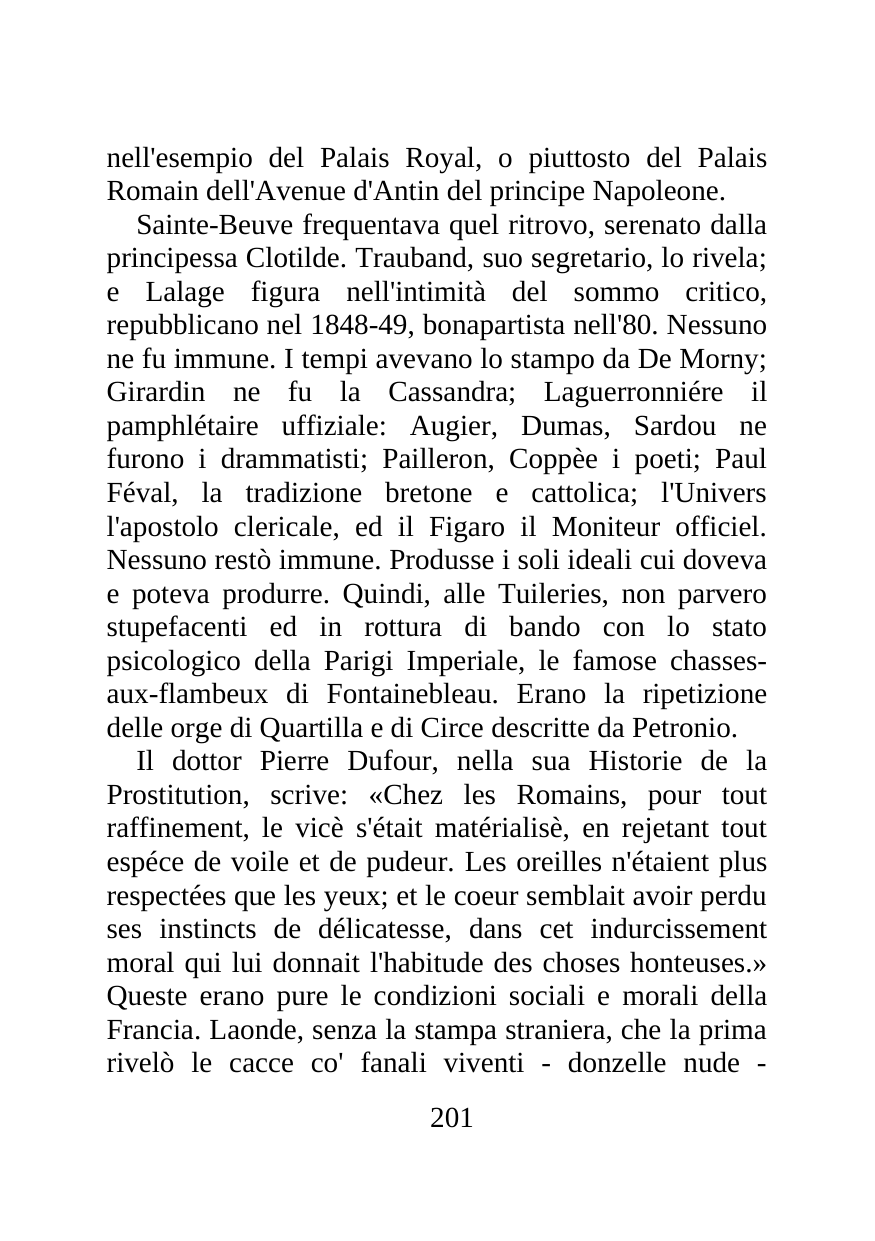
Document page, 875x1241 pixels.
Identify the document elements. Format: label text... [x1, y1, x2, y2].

text nell'esempio del Palais Royal, o piuttosto del Palais Romain dell'Avenue d'Antin del principe Napoleone. [106, 140, 768, 207]
text Sainte-Beuve frequentava quel ritrovo, serenato dalla principessa Clotilde. Trauband, suo segretario, lo rivela; e Lalage figura nell'intimità del sommo critico, repubblicano nel 1848-49, bonapartista nell'80. Nessuno ne fu immune. I tempi avevano lo stampo da De Morny; Girardin ne fu la Cassandra; Laguerronniére il pamphlétaire uffiziale: Augier, Dumas, Sardou ne furono i drammatisti; Pailleron, Coppèe i poeti; Paul Féval, la tradizione bretone e cattolica; l'Univers l'apostolo clericale, ed il Figaro il Moniteur officiel. Nessuno restò immune. Produsse i soli ideali cui doveva e poteva produrre. Quindi, alle Tuileries, non parvero stupefacenti ed in rottura di bando con lo stato psicologico della Parigi Imperiale, le famose chasses-aux-flambeux di Fontainebleau. Erano la ripetizione delle orge di Quartilla e di Circe descritte da Petronio. [106, 207, 768, 743]
text Il dottor Pierre Dufour, nella sua Historie de la Prostitution, scrive: «Chez les Romains, pour tout raffinement, le vicè s'était matérialisè, en rejetant tout espéce de voile et de pudeur. Les oreilles n'étaient plus respectées que les yeux; et le coeur semblait avoir perdu ses instincts de délicatesse, dans cet indurcissement moral qui lui donnait l'habitude des choses honteuses.» Queste erano pure le condizioni sociali e morali della Francia. Laonde, senza la stampa straniera, che la prima rivelò le cacce co' fanali viventi - donzelle nude [106, 743, 768, 1079]
